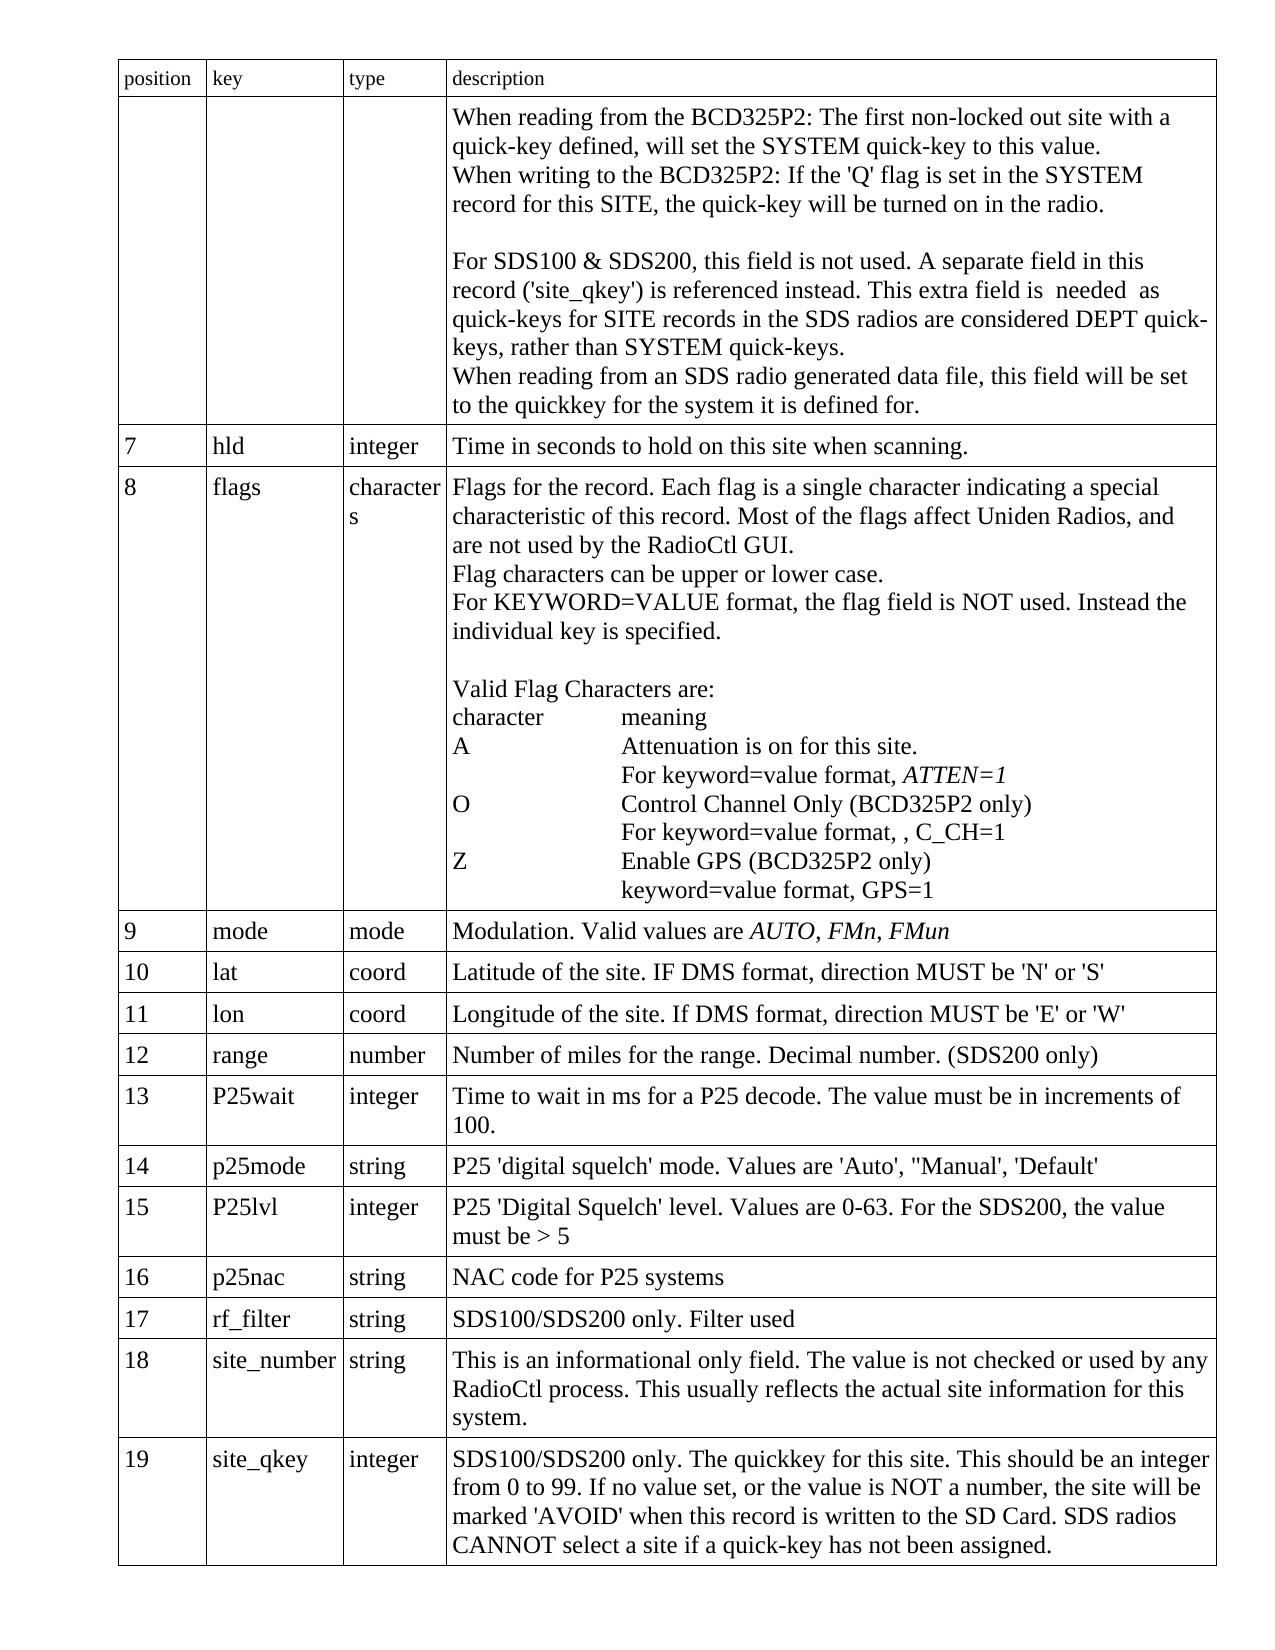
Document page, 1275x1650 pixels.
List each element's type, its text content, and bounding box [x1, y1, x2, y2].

table_cell SDS100/SDS200 only. Filter used [447, 1298, 1216, 1338]
table_cell O [452, 789, 621, 846]
table_cell string [344, 1146, 446, 1186]
table_cell string [344, 1339, 446, 1437]
table_cell NAC code for P25 systems [447, 1257, 1216, 1297]
table_cell coord [344, 952, 446, 992]
table_cell flags [207, 467, 343, 909]
table_cell range [207, 1034, 343, 1074]
table_cell lat [207, 952, 343, 992]
table_cell 10 [119, 952, 206, 992]
table_cell Longitude of the site. If DMS format, direction MUST be 'E' or 'W' [447, 993, 1216, 1033]
table_cell site_number [207, 1339, 343, 1437]
table_header key [207, 60, 343, 96]
table_cell integer [344, 1187, 446, 1256]
table_cell 12 [119, 1034, 206, 1074]
table_cell rf_filter [207, 1298, 343, 1338]
table_cell Number of miles for the range. Decimal number. (SDS200 only) [447, 1034, 1216, 1074]
table_cell integer [344, 425, 446, 466]
table_cell P25 'Digital Squelch' level. Values are 0-63. For the SDS200, the value must be > 5 [447, 1187, 1216, 1256]
table_cell integer [344, 1076, 446, 1144]
table_cell Time to wait in ms for a P25 decode. The value must be in increments of 100. [447, 1076, 1216, 1144]
table_cell Flags for the record. Each flag is a single character indicating a special characteristic of this record. Most of the flags affect Uniden Radios, and are not used by the RadioCtl GUI. Flag characters can be upper or lower case. For KEYWORD=VALUE format, the flag field is NOT used. Instead the individual key is specified. Valid Flag Characters are: [447, 467, 1216, 909]
table_cell SDS100/SDS200 only. The quickkey for this site. This should be an integer from 0 to 99. If no value set, or the value is NOT a number, the site will be marked 'AVOID' when this record is written to the SD Card. SDS radios CANNOT select a site if a quick-key has not been assigned. [447, 1438, 1216, 1564]
table_header position [119, 60, 206, 96]
table_cell string [344, 1298, 446, 1338]
table_header meaning [621, 703, 1132, 731]
table_header type [344, 60, 446, 96]
table_cell P25lvl [207, 1187, 343, 1256]
table_cell number [344, 1034, 446, 1074]
table_cell Time in seconds to hold on this site when scanning. [447, 425, 1216, 466]
table_cell Enable GPS (BCD325P2 only) keyword=value format, GPS=1 [621, 846, 1132, 904]
table_cell [119, 97, 206, 424]
table_cell mode [207, 911, 343, 951]
table_cell coord [344, 993, 446, 1033]
table_cell 18 [119, 1339, 206, 1437]
table_cell 11 [119, 993, 206, 1033]
table_cell 17 [119, 1298, 206, 1338]
table_cell Modulation. Valid values are AUTO, FMn, FMun [447, 911, 1216, 951]
table_cell mode [344, 911, 446, 951]
table_cell Z [452, 846, 621, 904]
table_cell hld [207, 425, 343, 466]
table_cell integer [344, 1438, 446, 1564]
table_cell This is an informational only field. The value is not checked or used by any RadioCtl process. This usually reflects the actual site information for this system. [447, 1339, 1216, 1437]
table_cell P25 'digital squelch' mode. Values are 'Auto', "Manual', 'Default' [447, 1146, 1216, 1186]
table_cell characters [344, 467, 446, 909]
table_header character [452, 703, 621, 731]
table_cell [207, 97, 343, 424]
table_cell Control Channel Only (BCD325P2 only) For keyword=value format, , C_CH=1 [621, 789, 1132, 846]
table_cell p25mode [207, 1146, 343, 1186]
table_cell [344, 97, 446, 424]
table_cell 19 [119, 1438, 206, 1564]
table_cell 7 [119, 425, 206, 466]
table_cell A [452, 731, 621, 789]
table_cell 16 [119, 1257, 206, 1297]
table_cell 15 [119, 1187, 206, 1256]
table_cell Attenuation is on for this site. For keyword=value format, ATTEN=1 [621, 731, 1132, 789]
table_cell string [344, 1257, 446, 1297]
table_cell lon [207, 993, 343, 1033]
table_header description [447, 60, 1216, 96]
table_cell 14 [119, 1146, 206, 1186]
table_cell p25nac [207, 1257, 343, 1297]
table_cell 9 [119, 911, 206, 951]
table_cell Latitude of the site. IF DMS format, direction MUST be 'N' or 'S' [447, 952, 1216, 992]
table_cell 8 [119, 467, 206, 909]
table_cell site_qkey [207, 1438, 343, 1564]
table_cell P25wait [207, 1076, 343, 1144]
table_cell 13 [119, 1076, 206, 1144]
table_cell When reading from the BCD325P2: The first non-locked out site with a quick-key defined, will set the SYSTEM quick-key to this value. When writing to the BCD325P2: If the 'Q' flag is set in the SYSTEM record for this SITE, the quick-key will be turned on in the radio. For SDS100 & SDS200, this field is not used. A separate field in this record ('site_qkey') is referenced instead. This extra field is needed as quick-keys for SITE records in the SDS radios are considered DEPT quick-keys, rather than SYSTEM quick-keys. When reading from an SDS radio generated data file, this field will be set to the quickkey for the system it is defined for. [447, 97, 1216, 424]
